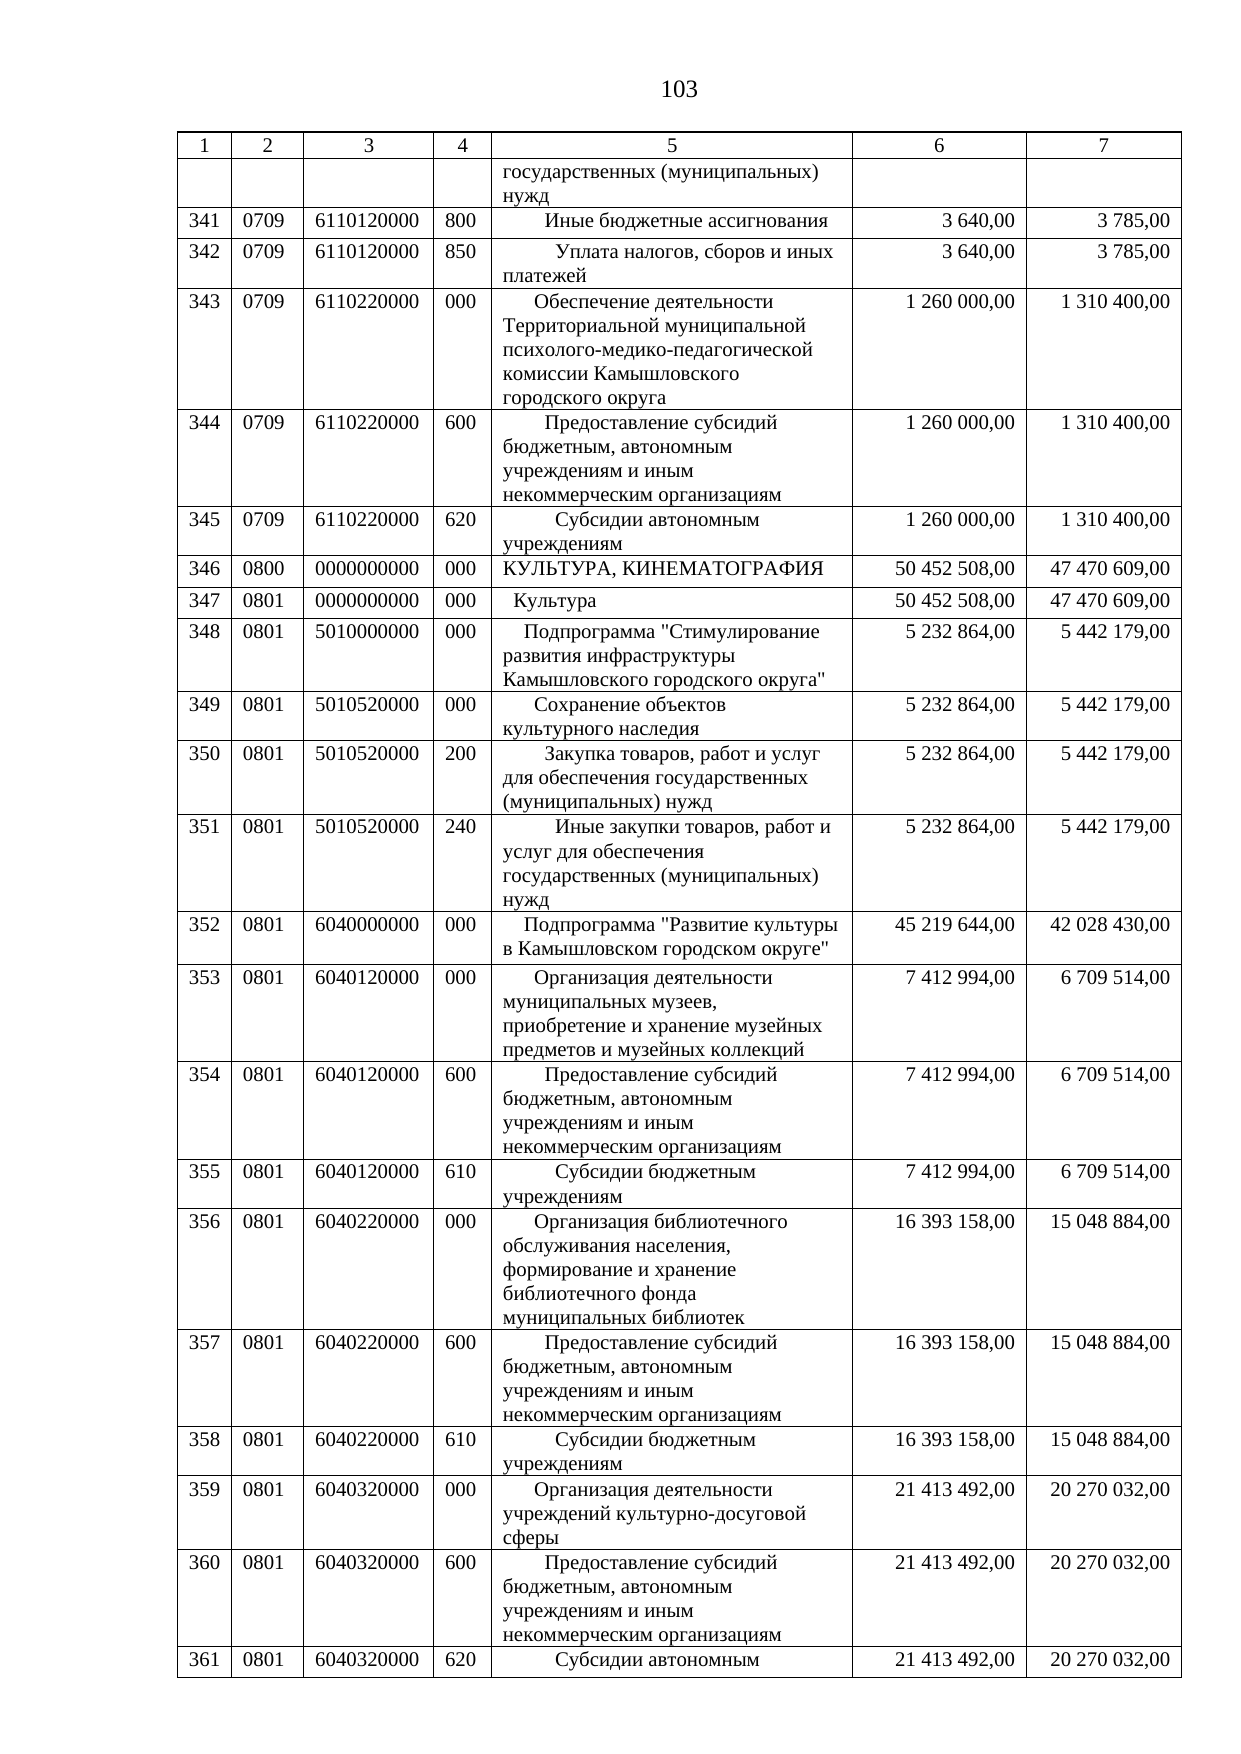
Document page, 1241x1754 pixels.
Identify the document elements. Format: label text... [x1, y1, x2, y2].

table_cell [434, 159, 491, 207]
table_cell 348 [178, 619, 231, 691]
table_cell 6040220000 [304, 1427, 433, 1475]
table_cell 6110220000 [304, 410, 433, 506]
table_cell Подпрограмма "Стимулирование развития инфраструктуры Камышловского городского округа" [492, 619, 852, 691]
table_header 2 [232, 133, 303, 158]
table_cell 0801 [232, 1476, 303, 1549]
table_cell 5 232 864,00 [853, 692, 1026, 740]
table_cell 000 [434, 556, 491, 587]
table_cell 1 310 400,00 [1027, 289, 1181, 409]
table_cell 000 [434, 588, 491, 618]
table_cell [232, 159, 303, 207]
table_cell Сохранение объектов культурного наследия [492, 692, 852, 740]
table_cell 351 [178, 815, 231, 911]
table_cell Организация деятельности учреждений культурно-досуговой сферы [492, 1476, 852, 1549]
table_cell [853, 159, 1026, 207]
table_cell 16 393 158,00 [853, 1330, 1026, 1426]
table_cell Обеспечение деятельности Территориальной муниципальной психолого-медико-педагогической комиссии Камышловского городского округа [492, 289, 852, 409]
table_cell [1027, 159, 1181, 207]
table_cell 0709 [232, 208, 303, 238]
table_cell [304, 159, 433, 207]
table_cell 000 [434, 619, 491, 691]
table_header 3 [304, 133, 433, 158]
table_cell 6040320000 [304, 1550, 433, 1646]
table_cell 600 [434, 1330, 491, 1426]
table_cell Закупка товаров, работ и услуг для обеспечения государственных (муниципальных) нужд [492, 741, 852, 813]
table_cell Иные закупки товаров, работ и услуг для обеспечения государственных (муниципальных) нужд [492, 815, 852, 911]
table_cell 7 412 994,00 [853, 965, 1026, 1061]
table_cell Предоставление субсидий бюджетным, автономным учреждениям и иным некоммерческим организациям [492, 1062, 852, 1158]
table_cell 47 470 609,00 [1027, 556, 1181, 587]
table_header 1 [178, 133, 231, 158]
table_cell 20 270 032,00 [1027, 1550, 1181, 1646]
table_cell 16 393 158,00 [853, 1427, 1026, 1475]
table_cell 0000000000 [304, 556, 433, 587]
table_cell 6040220000 [304, 1330, 433, 1426]
table_cell 0801 [232, 912, 303, 964]
table_cell 600 [434, 1062, 491, 1158]
table_cell 358 [178, 1427, 231, 1475]
table_cell 349 [178, 692, 231, 740]
table_cell 50 452 508,00 [853, 556, 1026, 587]
table_cell 0709 [232, 289, 303, 409]
table_cell 42 028 430,00 [1027, 912, 1181, 964]
table_cell 000 [434, 289, 491, 409]
table_cell 15 048 884,00 [1027, 1209, 1181, 1329]
table_cell 620 [434, 507, 491, 555]
table_cell 0000000000 [304, 588, 433, 618]
table_cell [178, 159, 231, 207]
table_cell 620 [434, 1647, 491, 1677]
table_cell 850 [434, 239, 491, 287]
table_cell 5 442 179,00 [1027, 815, 1181, 911]
table_cell 361 [178, 1647, 231, 1677]
table_cell 6110220000 [304, 507, 433, 555]
table_cell 341 [178, 208, 231, 238]
table_cell Организация деятельности муниципальных музеев, приобретение и хранение музейных предметов и музейных коллекций [492, 965, 852, 1061]
table_cell 7 412 994,00 [853, 1062, 1026, 1158]
table_cell 0800 [232, 556, 303, 587]
table_header 5 [492, 133, 852, 158]
table_cell 000 [434, 692, 491, 740]
table_cell 5010520000 [304, 741, 433, 813]
table_cell 0801 [232, 588, 303, 618]
table_cell 5010520000 [304, 815, 433, 911]
table_cell 21 413 492,00 [853, 1647, 1026, 1677]
table_cell 352 [178, 912, 231, 964]
table_cell 0709 [232, 507, 303, 555]
table_cell 353 [178, 965, 231, 1061]
table_cell 359 [178, 1476, 231, 1549]
table_cell 610 [434, 1160, 491, 1208]
table_cell 347 [178, 588, 231, 618]
table_cell 6 709 514,00 [1027, 965, 1181, 1061]
table_cell 000 [434, 912, 491, 964]
table_cell 354 [178, 1062, 231, 1158]
table_cell 357 [178, 1330, 231, 1426]
table_cell 0801 [232, 1330, 303, 1426]
table_header 4 [434, 133, 491, 158]
table_cell 0801 [232, 1427, 303, 1475]
table_cell 800 [434, 208, 491, 238]
table_cell 3 785,00 [1027, 208, 1181, 238]
table_cell 0801 [232, 1160, 303, 1208]
table_cell 16 393 158,00 [853, 1209, 1026, 1329]
table_cell 350 [178, 741, 231, 813]
table_cell 21 413 492,00 [853, 1476, 1026, 1549]
table_cell 342 [178, 239, 231, 287]
table_cell 356 [178, 1209, 231, 1329]
table_cell 15 048 884,00 [1027, 1427, 1181, 1475]
table_cell Организация библиотечного обслуживания населения, формирование и хранение библиотечного фонда муниципальных библиотек [492, 1209, 852, 1329]
table_cell 6040320000 [304, 1476, 433, 1549]
table_cell 360 [178, 1550, 231, 1646]
table_cell Предоставление субсидий бюджетным, автономным учреждениям и иным некоммерческим организациям [492, 1550, 852, 1646]
table_cell Иные бюджетные ассигнования [492, 208, 852, 238]
table_cell 0801 [232, 965, 303, 1061]
table_cell 240 [434, 815, 491, 911]
table_cell 6110120000 [304, 208, 433, 238]
table_cell 20 270 032,00 [1027, 1647, 1181, 1677]
table_cell 6040120000 [304, 1160, 433, 1208]
table_cell 0801 [232, 1550, 303, 1646]
table_cell 0801 [232, 692, 303, 740]
table_cell 1 310 400,00 [1027, 507, 1181, 555]
table_cell Субсидии бюджетным учреждениям [492, 1427, 852, 1475]
table_cell 0709 [232, 239, 303, 287]
table_cell Уплата налогов, сборов и иных платежей [492, 239, 852, 287]
table_cell КУЛЬТУРА, КИНЕМАТОГРАФИЯ [492, 556, 852, 587]
table_cell 5 442 179,00 [1027, 692, 1181, 740]
table_cell 6040220000 [304, 1209, 433, 1329]
table_cell 5 442 179,00 [1027, 619, 1181, 691]
table_cell 20 270 032,00 [1027, 1476, 1181, 1549]
table_cell Субсидии автономным [492, 1647, 852, 1677]
table_cell 344 [178, 410, 231, 506]
table_cell 000 [434, 965, 491, 1061]
table_cell 1 310 400,00 [1027, 410, 1181, 506]
table_cell Предоставление субсидий бюджетным, автономным учреждениям и иным некоммерческим организациям [492, 1330, 852, 1426]
table_cell 5 232 864,00 [853, 619, 1026, 691]
table_cell 3 640,00 [853, 239, 1026, 287]
table_cell 600 [434, 1550, 491, 1646]
table_cell 355 [178, 1160, 231, 1208]
table_cell 3 640,00 [853, 208, 1026, 238]
table_cell 6110220000 [304, 289, 433, 409]
table_cell 600 [434, 410, 491, 506]
table_cell 45 219 644,00 [853, 912, 1026, 964]
table_header 7 [1027, 133, 1181, 158]
table_cell 6 709 514,00 [1027, 1160, 1181, 1208]
table_cell 0801 [232, 1647, 303, 1677]
table_cell Субсидии автономным учреждениям [492, 507, 852, 555]
table_cell 6040120000 [304, 1062, 433, 1158]
table_cell 6040120000 [304, 965, 433, 1061]
table_cell 21 413 492,00 [853, 1550, 1026, 1646]
table_cell 0801 [232, 815, 303, 911]
table_cell 5010000000 [304, 619, 433, 691]
table_cell 0709 [232, 410, 303, 506]
table_cell 47 470 609,00 [1027, 588, 1181, 618]
table_cell 0801 [232, 1209, 303, 1329]
table_cell 610 [434, 1427, 491, 1475]
table_cell государственных (муниципальных) нужд [492, 159, 852, 207]
table_cell 6 709 514,00 [1027, 1062, 1181, 1158]
table_cell 5 232 864,00 [853, 741, 1026, 813]
table_cell 0801 [232, 619, 303, 691]
table_cell 1 260 000,00 [853, 507, 1026, 555]
table_cell 3 785,00 [1027, 239, 1181, 287]
table_cell 5 442 179,00 [1027, 741, 1181, 813]
table_cell 000 [434, 1209, 491, 1329]
table_cell 6040000000 [304, 912, 433, 964]
table_cell Субсидии бюджетным учреждениям [492, 1160, 852, 1208]
table_cell 346 [178, 556, 231, 587]
table_cell Подпрограмма "Развитие культуры в Камышловском городском округе" [492, 912, 852, 964]
table_cell 1 260 000,00 [853, 289, 1026, 409]
table_cell 200 [434, 741, 491, 813]
table_cell 0801 [232, 1062, 303, 1158]
table_cell 50 452 508,00 [853, 588, 1026, 618]
table_cell 15 048 884,00 [1027, 1330, 1181, 1426]
table_header 6 [853, 133, 1026, 158]
table_cell 5 232 864,00 [853, 815, 1026, 911]
table_cell 345 [178, 507, 231, 555]
table_cell 343 [178, 289, 231, 409]
table_cell 7 412 994,00 [853, 1160, 1026, 1208]
table_cell 000 [434, 1476, 491, 1549]
table_cell 1 260 000,00 [853, 410, 1026, 506]
table_cell 0801 [232, 741, 303, 813]
table_cell 6040320000 [304, 1647, 433, 1677]
table_cell Предоставление субсидий бюджетным, автономным учреждениям и иным некоммерческим организациям [492, 410, 852, 506]
table_cell Культура [492, 588, 852, 618]
table_cell 5010520000 [304, 692, 433, 740]
table_cell 6110120000 [304, 239, 433, 287]
